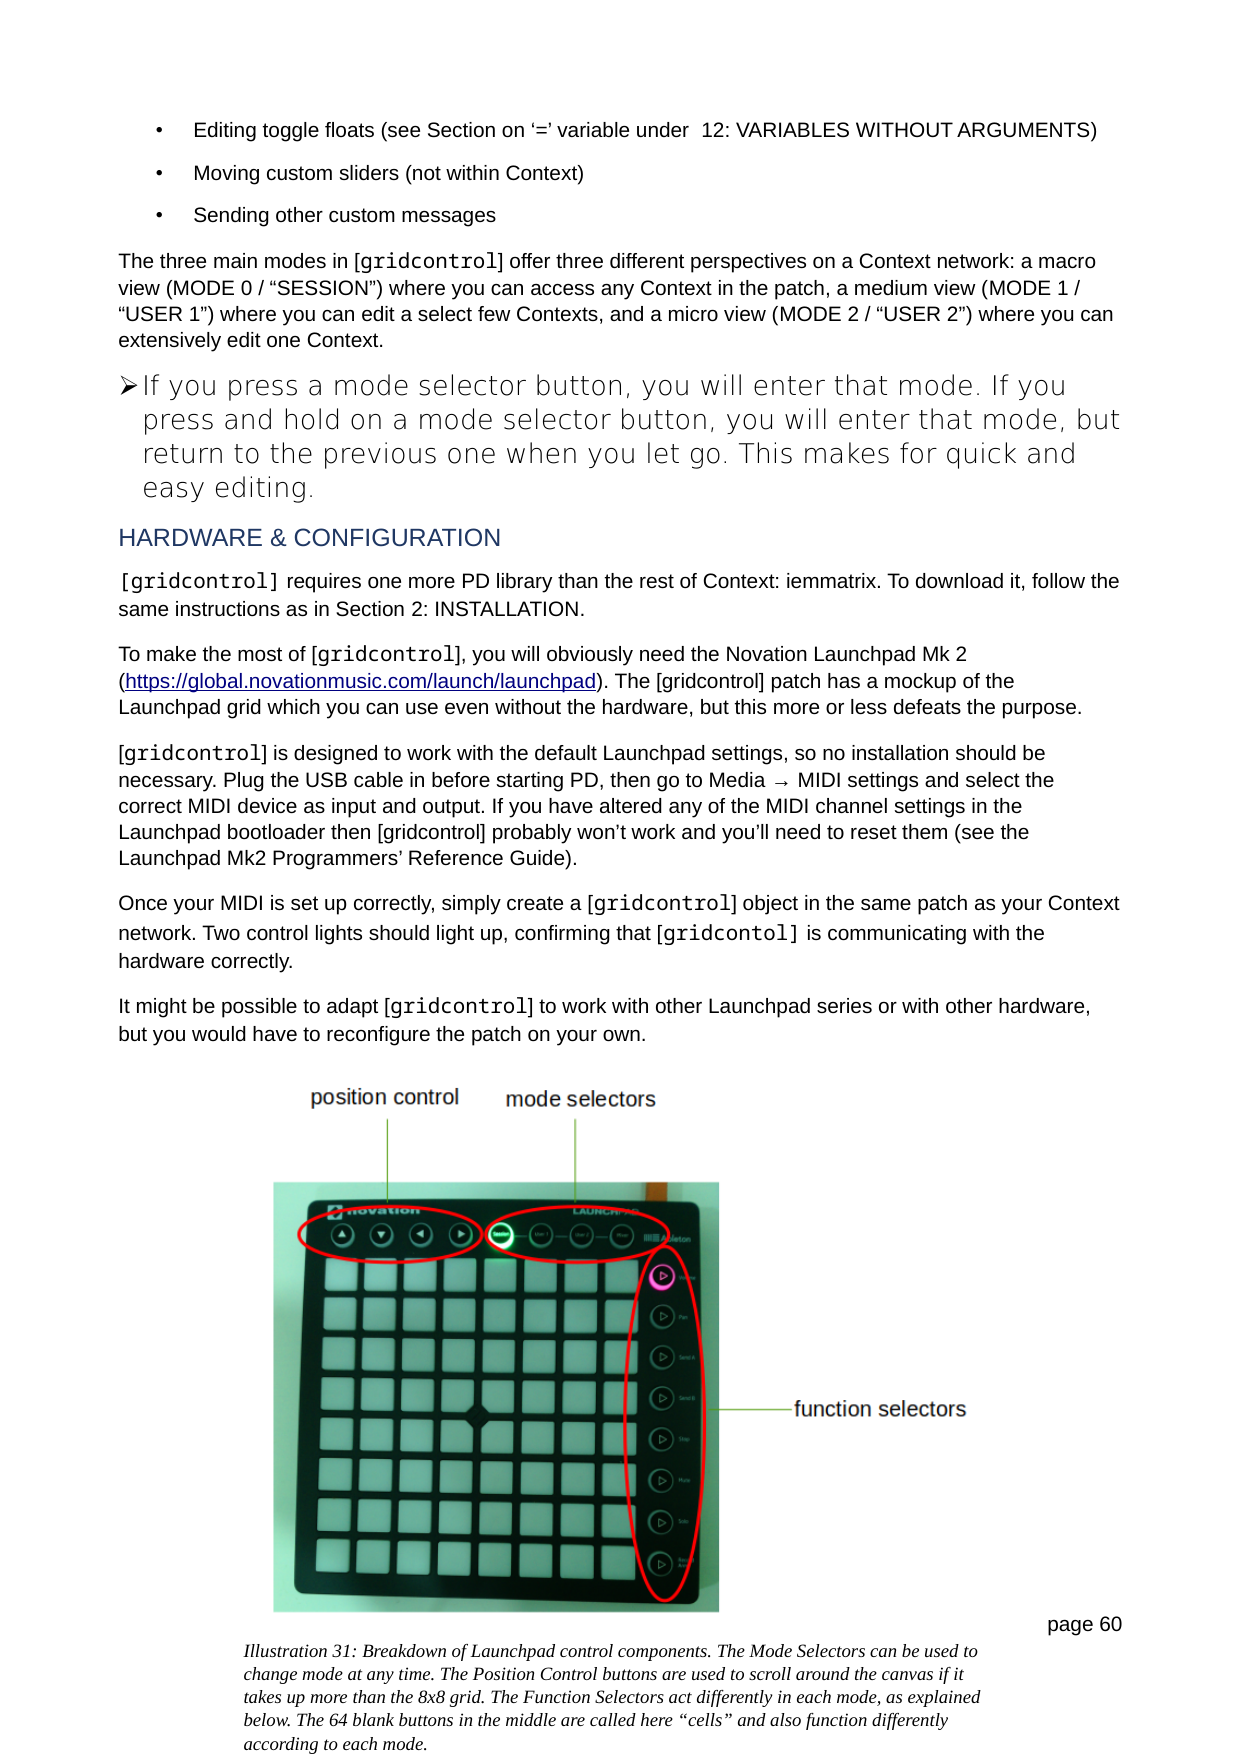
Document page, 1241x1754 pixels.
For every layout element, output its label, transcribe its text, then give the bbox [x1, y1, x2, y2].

list Editing toggle floats (see Section on ‘=’ variable under 12: VARIABLES WITHOUT ARGUMENTS) [156, 118, 1122, 142]
list Moving custom sliders (not within Context) [156, 161, 1122, 185]
text It might be possible to adapt [gridcontrol] to work with other Launchpad series or with other hardware, but you would have to reconfigure the patch on your own. [118, 991, 1122, 1046]
text [gridcontrol] requires one more PD library than the rest of Context: iemmatrix. To download it, follow the same instructions as in Section 2: INSTALLATION. [118, 566, 1122, 620]
picture [243, 1065, 985, 1626]
subtitle HARDWARE & CONFIGURATION [118, 523, 1122, 552]
text [gridcontrol] is designed to work with the default Launchpad settings, so no installation should be necessary. Plug the USB cable in before starting PD, then go to Media → MIDI settings and select the correct MIDI device as input and output. If you have altered any of the MIDI channel settings in the Launchpad bootloader then [gridcontrol] probably won’t work and you’ll need to reset them (see the Launchpad Mk2 Programmers’ Reference Guide). [118, 738, 1122, 869]
text Once your MIDI is set up correctly, simply create a [gridcontrol] object in the same patch as your Context network. Two control lights should light up, confirming that [gridcontol] is communicating with the hardware correctly. [118, 888, 1122, 973]
text Illustration 31: Breakdown of Launchpad control components. The Mode Selectors can be used to change mode at any time. The Position Control buttons are used to scroll around the canvas if it takes up more than the 8x8 grid. The Function Selectors act differently in each mode, as explained below. The 64 blank buttons in the middle are called here “cells” and also function differently according to each mode. [243, 1626, 984, 1754]
text To make the most of [gridcontrol], you will obviously need the Novation Launchpad Mk 2 (https://global.novationmusic.com/launch/launchpad). The [gridcontrol] patch has a mockup of the Launchpad grid which you can use even without the hardware, but this more or less defeats the purpose. [118, 639, 1122, 719]
list If you press a mode selector button, you will enter that mode. If you press and hold on a mode selector button, you will enter that mode, but return to the previous one when you let go. This makes for quick and easy editing. [118, 370, 1122, 504]
list Sending other custom messages [156, 203, 1122, 227]
text The three main modes in [gridcontrol] offer three different perspectives on a Context network: a macro view (MODE 0 / “SESSION”) where you can access any Context in the patch, a medium view (MODE 1 / “USER 1”) where you can edit a select few Contexts, and a micro view (MODE 2 / “USER 2”) where you can extensively edit one Context. [118, 246, 1122, 352]
